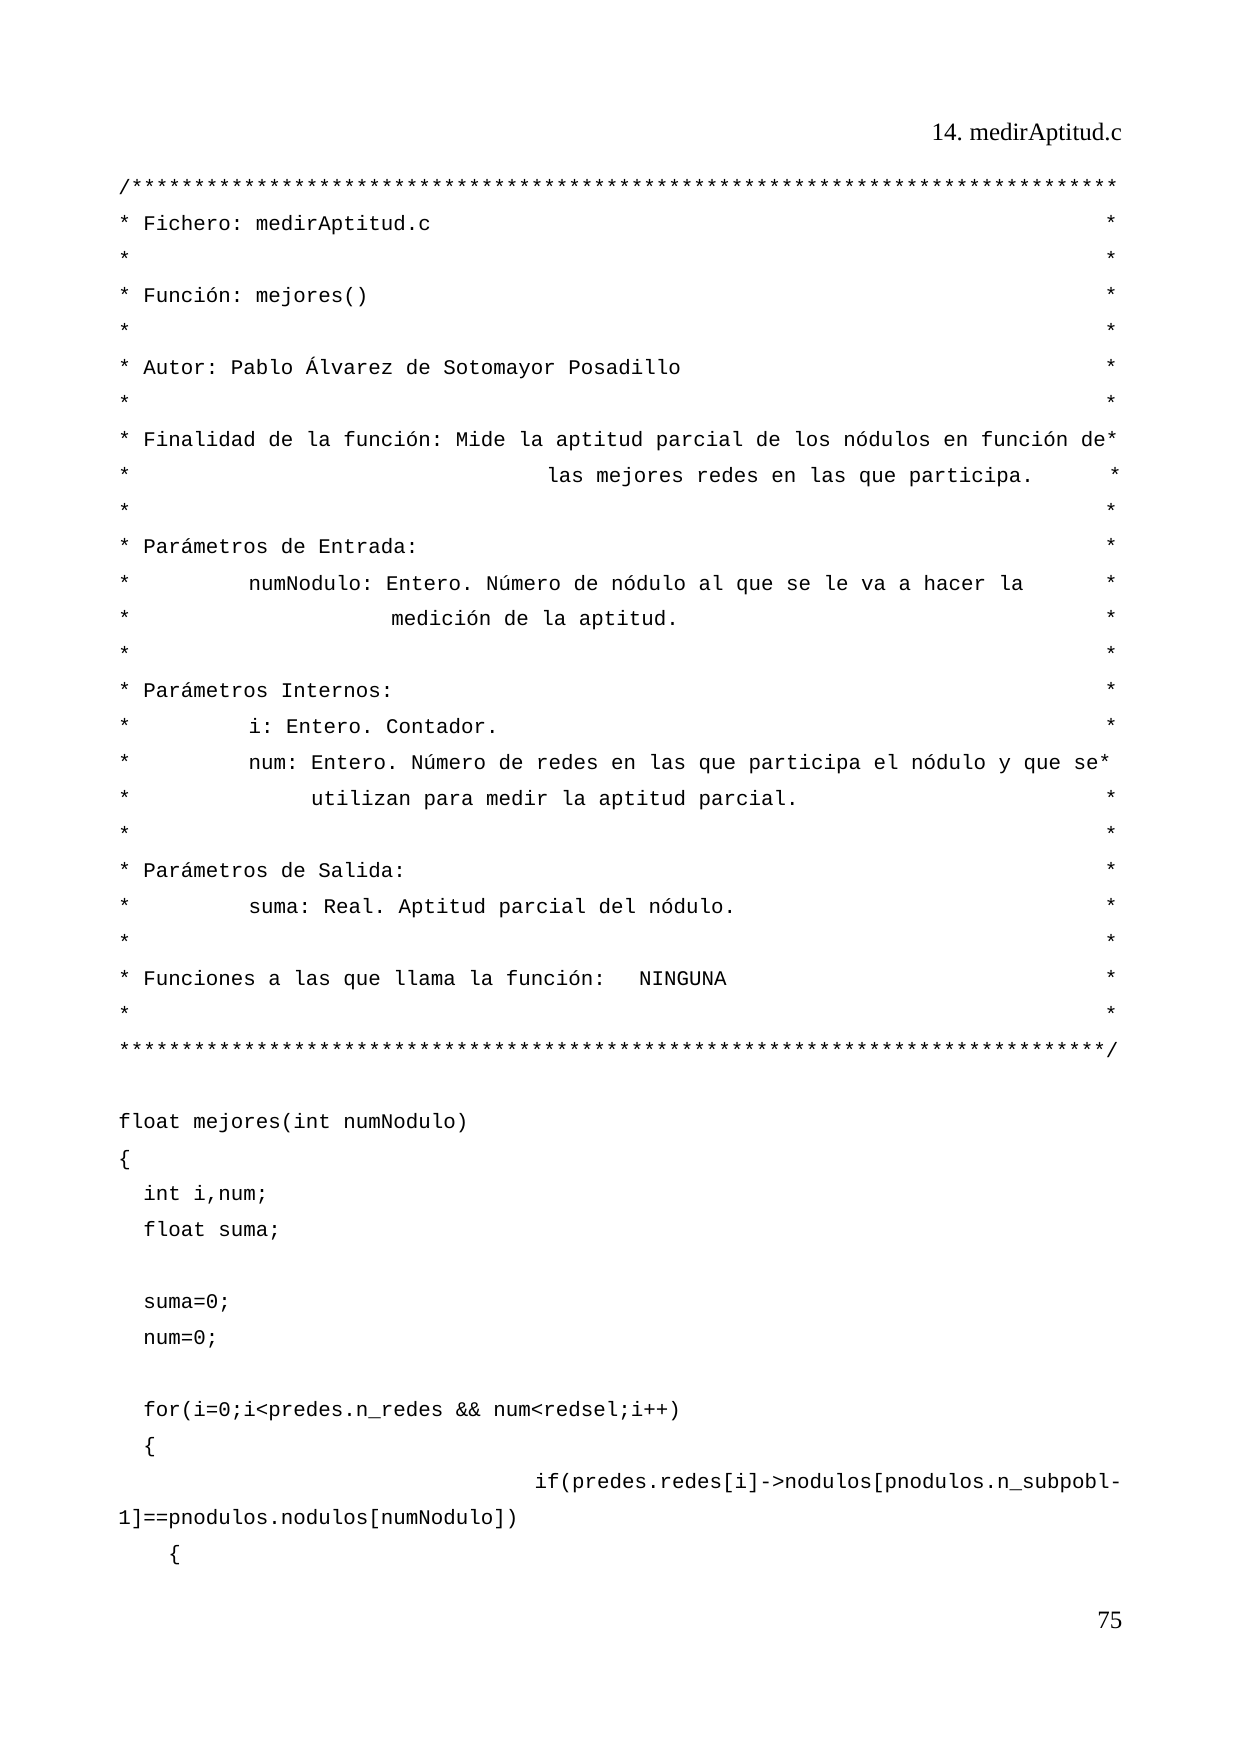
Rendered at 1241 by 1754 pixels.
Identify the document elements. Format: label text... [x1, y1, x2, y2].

text * suma: Real. Aptitud parcial del nódulo. * [118, 896, 1122, 920]
text * Fichero: medirAptitud.c * [118, 213, 1122, 237]
text * medición de la aptitud. * [118, 608, 1122, 632]
text * las mejores redes en las que participa. * [118, 464, 1122, 488]
text * num: Entero. Número de redes en las que participa el nódulo y que se* [118, 752, 1122, 776]
text { [118, 1543, 1122, 1567]
text * Parámetros de Salida: * [118, 860, 1122, 884]
text { [118, 1435, 1122, 1459]
text * * [118, 1004, 1122, 1028]
text * Función: mejores() * [118, 285, 1122, 309]
text * numNodulo: Entero. Número de nódulo al que se le va a hacer la * [118, 572, 1122, 596]
text * * [118, 824, 1122, 848]
text * * [118, 932, 1122, 956]
text * * [118, 644, 1122, 668]
text int i,num; [118, 1183, 1122, 1207]
text * * [118, 393, 1122, 417]
text * Finalidad de la función: Mide la aptitud parcial de los nódulos en función de* [118, 429, 1122, 453]
text * * [118, 501, 1122, 524]
text * Autor: Pablo Álvarez de Sotomayor Posadillo * [118, 357, 1122, 381]
text for(i=0;i<predes.n_redes && num<redsel;i++) [118, 1399, 1122, 1423]
text num=0; [118, 1327, 1122, 1351]
text * * [118, 321, 1122, 345]
text * i: Entero. Contador. * [118, 716, 1122, 740]
text * Parámetros Internos: * [118, 680, 1122, 704]
text *******************************************************************************/ [118, 1039, 1122, 1063]
text * * [118, 249, 1122, 273]
text suma=0; [118, 1291, 1122, 1315]
text * Funciones a las que llama la función: NINGUNA * [118, 968, 1122, 992]
text * Parámetros de Entrada: * [118, 536, 1122, 560]
text float suma; [118, 1219, 1122, 1243]
text float mejores(int numNodulo) [118, 1111, 1122, 1135]
text { [118, 1147, 1122, 1171]
text if(predes.redes[i]->nodulos[pnodulos.n_subpobl-1]==pnodulos.nodulos[numNodulo]) [118, 1471, 1122, 1531]
text /******************************************************************************* [118, 177, 1122, 201]
text * utilizan para medir la aptitud parcial. * [118, 788, 1122, 812]
